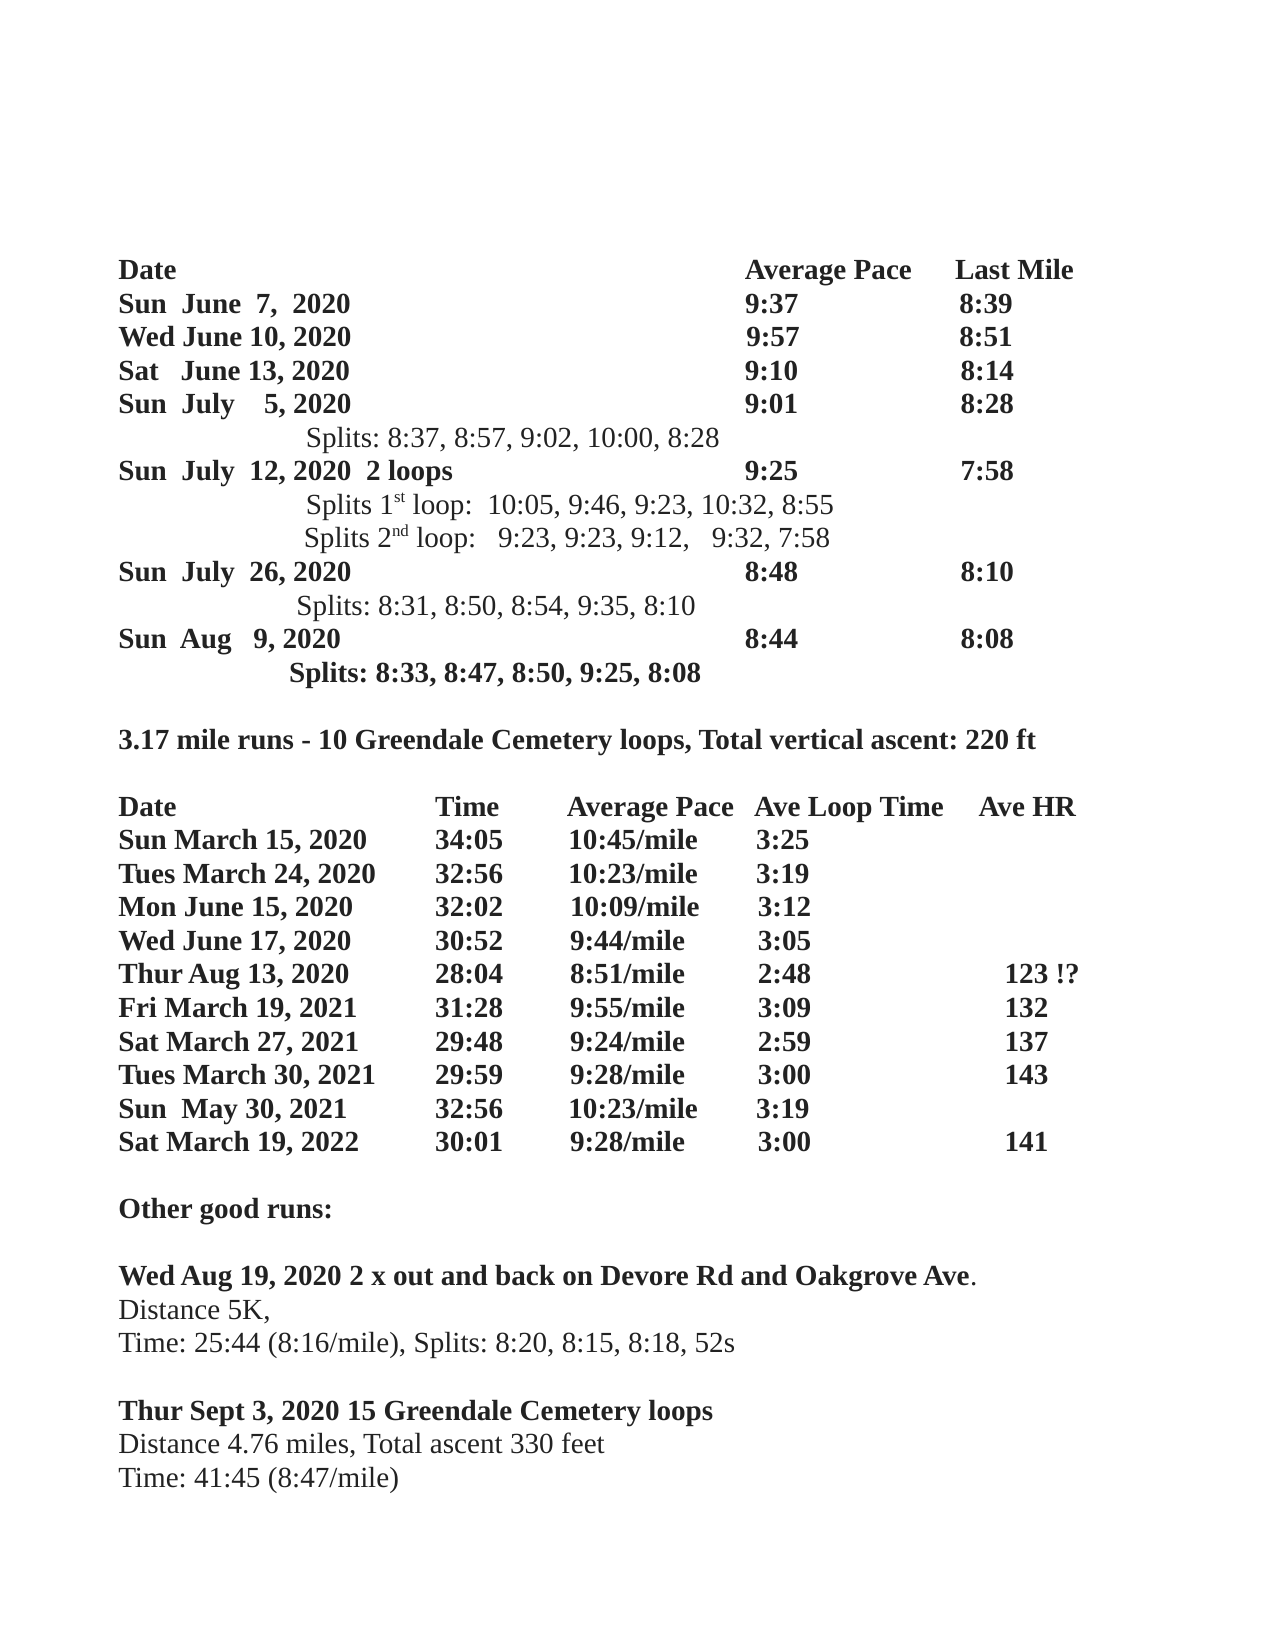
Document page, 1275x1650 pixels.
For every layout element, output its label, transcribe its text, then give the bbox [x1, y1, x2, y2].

text Sat June 13, 2020 9:10 8:14 Sun July 5, 2020 9:01 8:28 Splits: 8:37, 8:57, 9:02, 10:00, 8:28 Sun July 12, 2020 2 loops 9:25 7:58 Splits 1st loop: 10:05, 9:46, 9:23, 10:32, 8:55 [118, 353, 1161, 521]
text Time: 25:44 (8:16/mile), Splits: 8:20, 8:15, 8:18, 52s [118, 1326, 1161, 1359]
text Wed June 10, 2020 9:57 8:51 [118, 319, 1161, 353]
text Tues March 24, 2020 32:56 10:23/mile 3:19 [118, 856, 1161, 889]
text Splits 2nd loop: 9:23, 9:23, 9:12, 9:32, 7:58 [118, 521, 1161, 554]
text Mon June 15, 2020 32:02 10:09/mile 3:12 [118, 889, 1161, 923]
text Distance 4.76 miles, Total ascent 330 feet [118, 1426, 1161, 1460]
text Time: 41:45 (8:47/mile) [118, 1460, 1161, 1493]
text Sun July 26, 2020 8:48 8:10 Splits: 8:31, 8:50, 8:54, 9:35, 8:10 [118, 554, 1161, 621]
list 3.17 mile runs - 10 Greendale Cemetery loops, Total vertical ascent: 220 ft [118, 722, 1161, 755]
text Distance 5K, [118, 1292, 1161, 1326]
text Date Average Pace Last Mile [118, 252, 1161, 286]
text Tues March 30, 2021 29:59 9:28/mile 3:00 143 [118, 1057, 1161, 1091]
text Wed June 17, 2020 30:52 9:44/mile 3:05 [118, 923, 1161, 957]
text Sun June 7, 2020 9:37 8:39 [118, 286, 1161, 319]
text Date Time Average Pace Ave Loop Time Ave HR [118, 789, 1161, 822]
text Sun Aug 9, 2020 8:44 8:08 Splits: 8:33, 8:47, 8:50, 9:25, 8:08 [118, 621, 1161, 688]
text Fri March 19, 2021 31:28 9:55/mile 3:09 132 [118, 990, 1161, 1024]
text Thur Sept 3, 2020 15 Greendale Cemetery loops [118, 1393, 1161, 1426]
text Sun May 30, 2021 32:56 10:23/mile 3:19 [118, 1091, 1161, 1124]
text Sat March 27, 2021 29:48 9:24/mile 2:59 137 [118, 1024, 1161, 1057]
text Sat March 19, 2022 30:01 9:28/mile 3:00 141 [118, 1124, 1161, 1158]
text Thur Aug 13, 2020 28:04 8:51/mile 2:48 123 !? [118, 957, 1161, 990]
text Wed Aug 19, 2020 2 x out and back on Devore Rd and Oakgrove Ave. [118, 1258, 1161, 1292]
text Sun March 15, 2020 34:05 10:45/mile 3:25 [118, 822, 1161, 856]
text Other good runs: [118, 1191, 1161, 1225]
